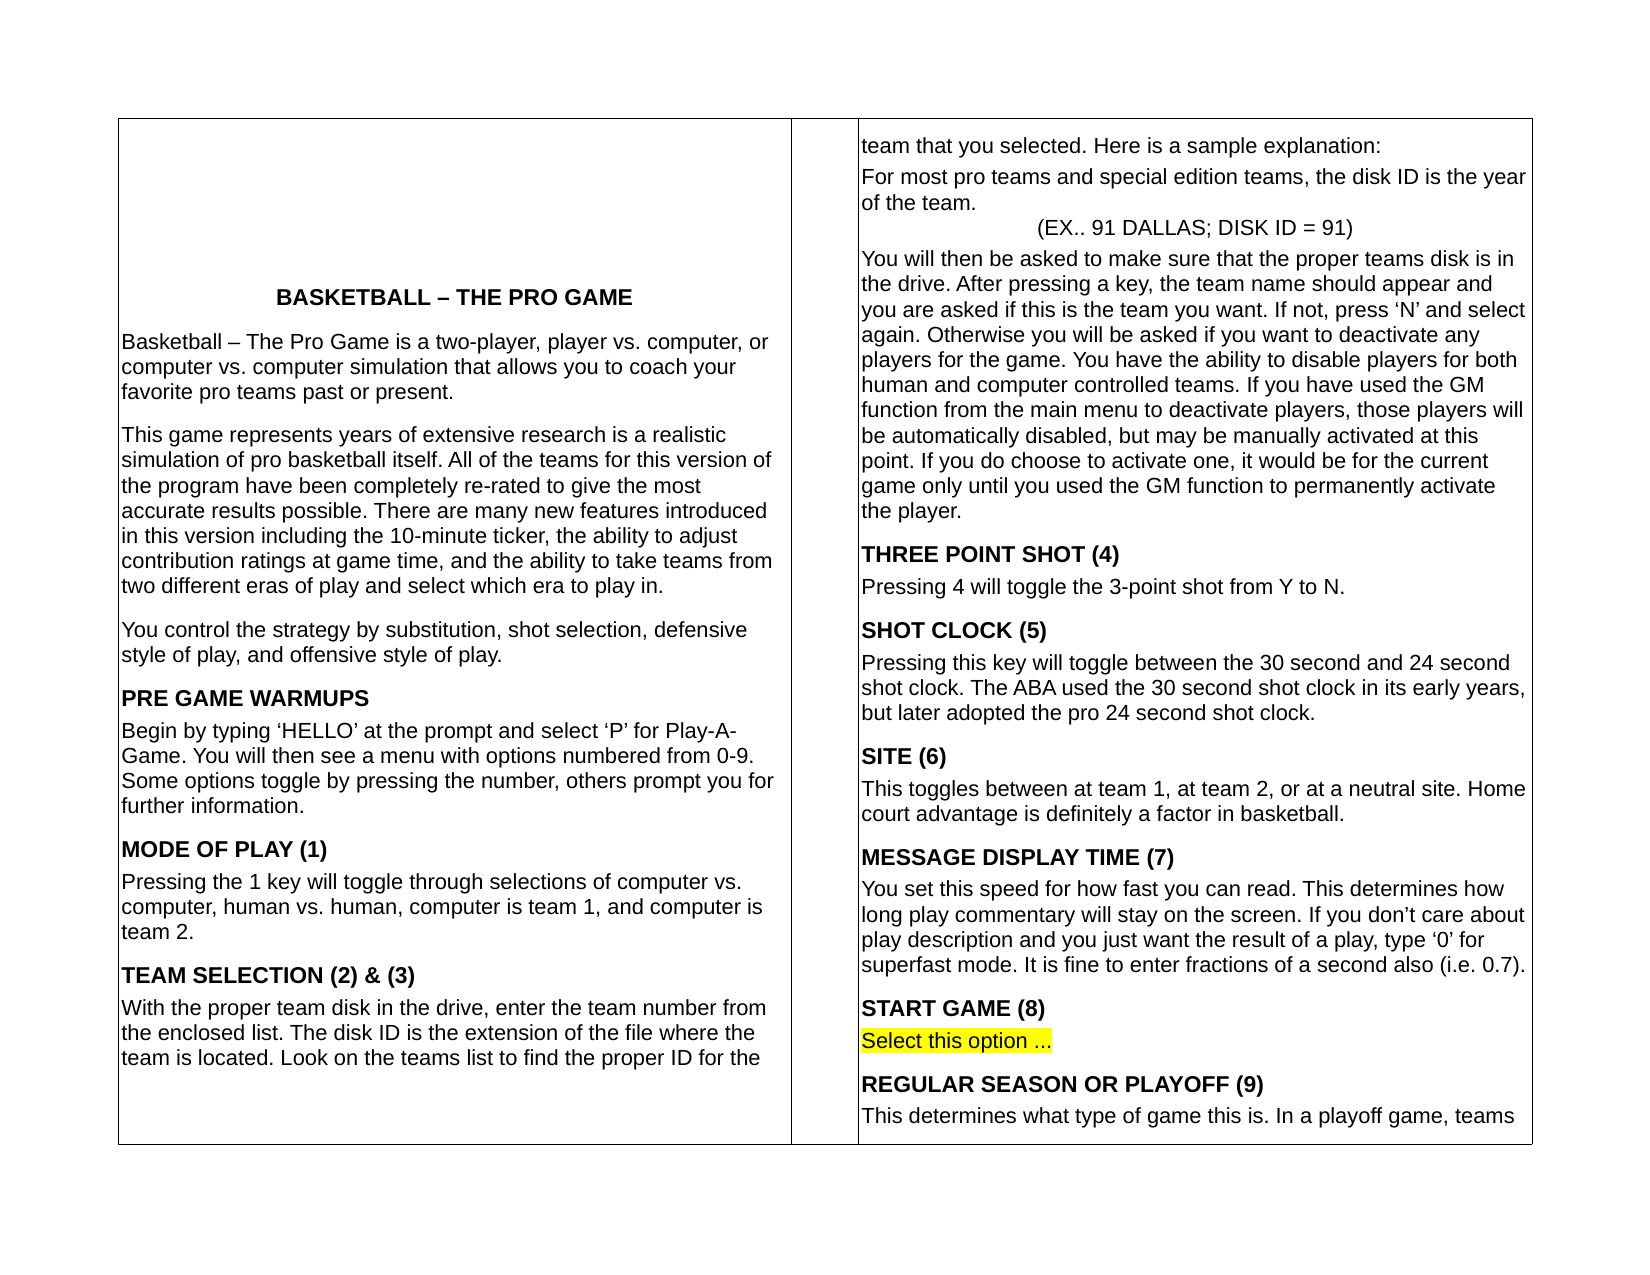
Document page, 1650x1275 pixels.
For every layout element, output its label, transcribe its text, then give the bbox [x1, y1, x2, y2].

table_header [792, 119, 858, 1143]
table_header BASKETBALL – THE PRO GAME Basketball – The Pro Game is a two-player, player vs. computer, or computer vs. computer simulation that allows you to coach your favorite pro teams past or present. This game represents years of extensive research is a realistic simulation of pro basketball itself. All of the teams for this version of the program have been completely re-rated to give the most accurate results possible. There are many new features introduced in this version including the 10-minute ticker, the ability to adjust contribution ratings at game time, and the ability to take teams from two different eras of play and select which era to play in. You control the strategy by substitution, shot selection, defensive style of play, and offensive style of play. PRE GAME WARMUPS Begin by typing ‘HELLO’ at the prompt and select ‘P’ for Play-A-Game. You will then see a menu with options numbered from 0-9. Some options toggle by pressing the number, others prompt you for further information. MODE OF PLAY (1) Pressing the 1 key will toggle through selections of computer vs. computer, human vs. human, computer is team 1, and computer is team 2. TEAM SELECTION (2) & (3) With the proper team disk in the drive, enter the team number from the enclosed list. The disk ID is the extension of the file where the team is located. Look on the teams list to find the proper ID for the [119, 119, 791, 1143]
table_header team that you selected. Here is a sample explanation: For most pro teams and special edition teams, the disk ID is the year of the team. (EX.. 91 DALLAS; DISK ID = 91) You will then be asked to make sure that the proper teams disk is in the drive. After pressing a key, the team name should appear and you are asked if this is the team you want. If not, press ‘N’ and select again. Otherwise you will be asked if you want to deactivate any players for the game. You have the ability to disable players for both human and computer controlled teams. If you have used the GM function from the main menu to deactivate players, those players will be automatically disabled, but may be manually activated at this point. If you do choose to activate one, it would be for the current game only until you used the GM function to permanently activate the player. THREE POINT SHOT (4) Pressing 4 will toggle the 3-point shot from Y to N. SHOT CLOCK (5) Pressing this key will toggle between the 30 second and 24 second shot clock. The ABA used the 30 second shot clock in its early years, but later adopted the pro 24 second shot clock. SITE (6) This toggles between at team 1, at team 2, or at a neutral site. Home court advantage is definitely a factor in basketball. MESSAGE DISPLAY TIME (7) You set this speed for how fast you can read. This determines how long play commentary will stay on the screen. If you don’t care about play description and you just want the result of a play, type ‘0’ for superfast mode. It is fine to enter fractions of a second also (i.e. 0.7). START GAME (8) Select this option ... REGULAR SEASON OR PLAYOFF (9) This determines what type of game this is. In a playoff game, teams [859, 119, 1532, 1143]
